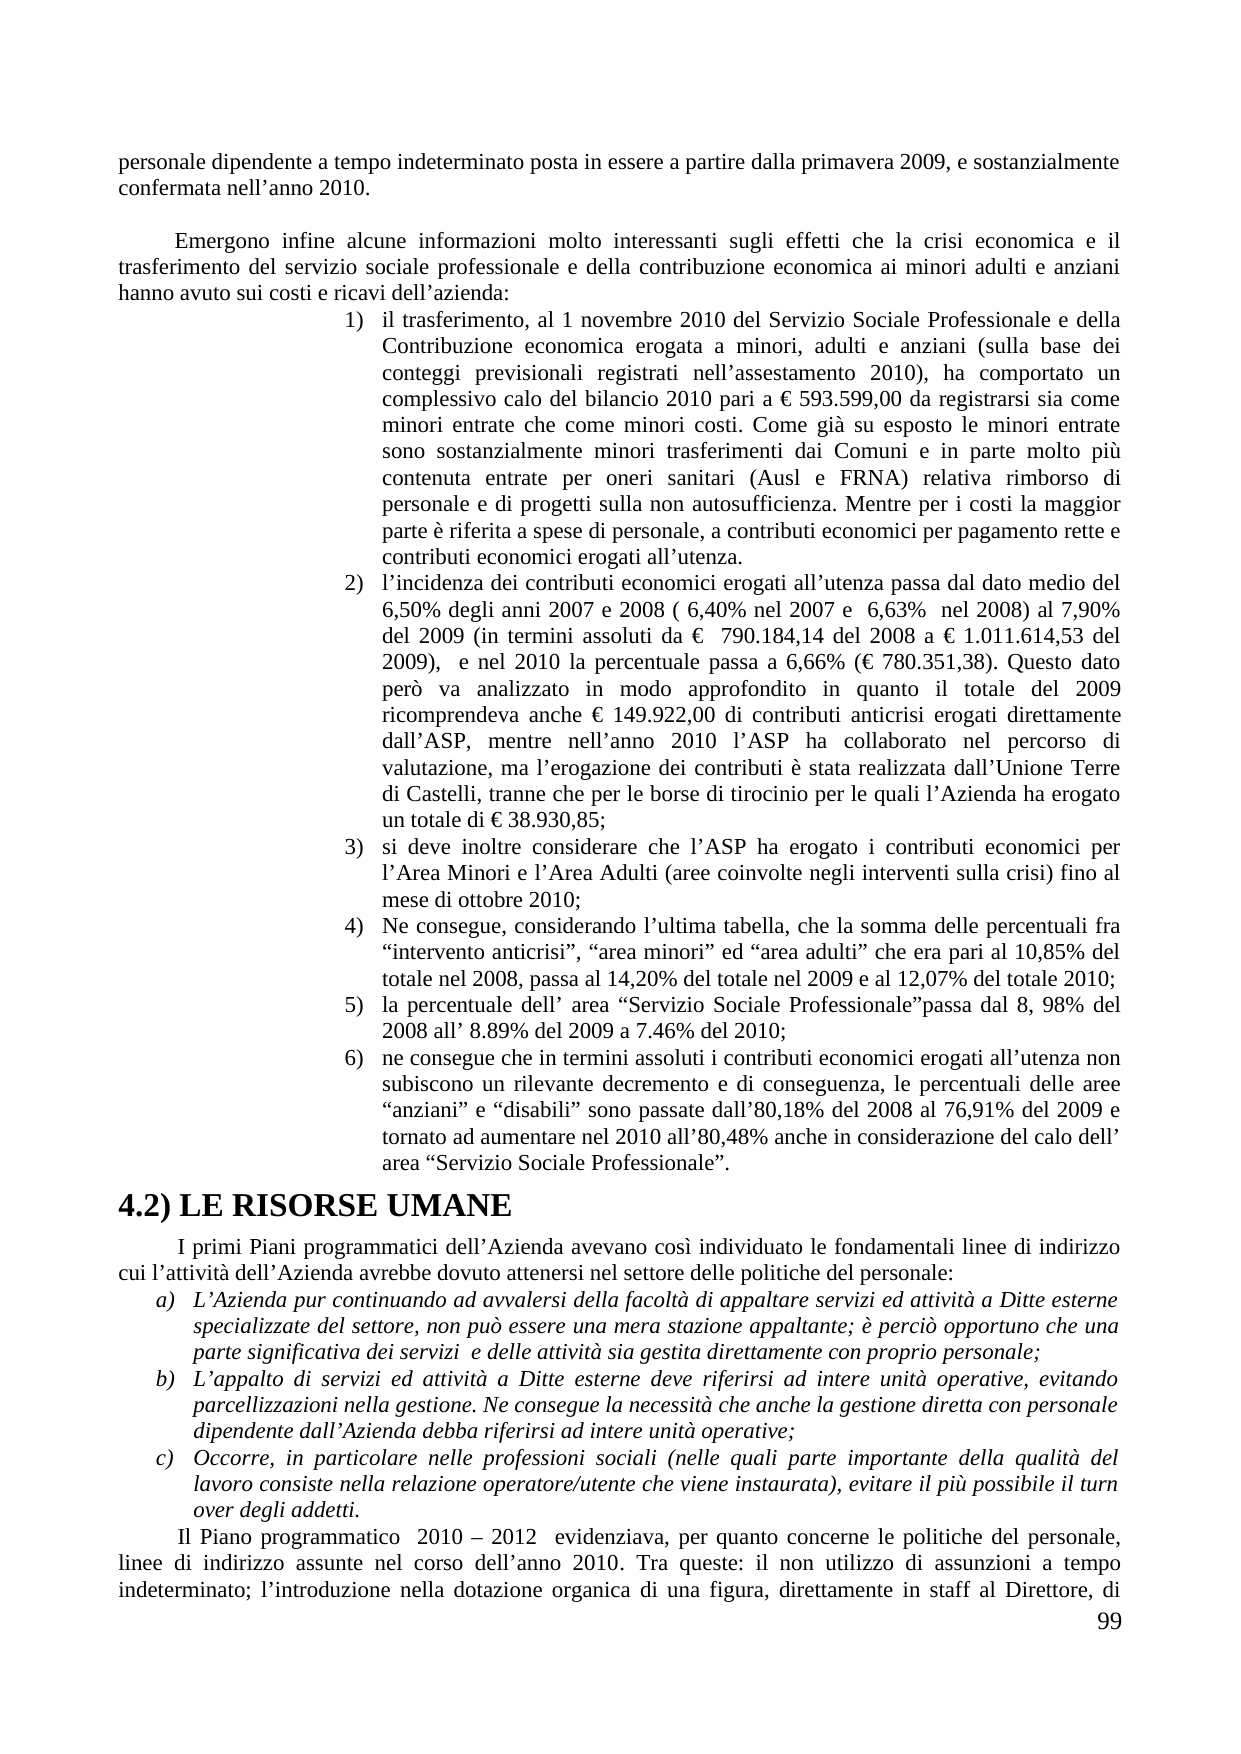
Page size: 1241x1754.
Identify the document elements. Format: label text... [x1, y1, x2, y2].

list il trasferimento, al 1 novembre 2010 del Servizio Sociale Professionale e della Contribuzione economica erogata a minori, adulti e anziani (sulla base dei conteggi previsionali registrati nell’assestamento 2010), ha comportato un complessivo calo del bilancio 2010 pari a € 593.599,00 da registrarsi sia come minori entrate che come minori costi. Come già su esposto le minori entrate sono sostanzialmente minori trasferimenti dai Comuni e in parte molto più contenuta entrate per oneri sanitari (Ausl e FRNA) relativa rimborso di personale e di progetti sulla non autosufficienza. Mentre per i costi la maggior parte è riferita a spese di personale, a contributi economici per pagamento rette e contributi economici erogati all’utenza. [344, 306, 1122, 569]
text Emergono infine alcune informazioni molto interessanti sugli effetti che la crisi economica e il trasferimento del servizio sociale professionale e della contribuzione economica ai minori adulti e anziani hanno avuto sui costi e ricavi dell’azienda: [118, 227, 1122, 306]
list ne consegue che in termini assoluti i contributi economici erogati all’utenza non subiscono un rilevante decremento e di conseguenza, le percentuali delle aree “anziani” e “disabili” sono passate dall’80,18% del 2008 al 76,91% del 2009 e tornato ad aumentare nel 2010 all’80,48% anche in considerazione del calo dell’ area “Servizio Sociale Professionale”. [344, 1044, 1122, 1176]
text Il Piano programmatico 2010 – 2012 evidenziava, per quanto concerne le politiche del personale, linee di indirizzo assunte nel corso dell’anno 2010. Tra queste: il non utilizzo di assunzioni a tempo indeterminato; l’introduzione nella dotazione organica di una figura, direttamente in staff al Direttore, di [118, 1523, 1122, 1602]
text personale dipendente a tempo indeterminato posta in essere a partire dalla primavera 2009, e sostanzialmente confermata nell’anno 2010. [118, 148, 1122, 200]
list L’Azienda pur continuando ad avvalersi della facoltà di appaltare servizi ed attività a Ditte esterne specializzate del settore, non può essere una mera stazione appaltante; è perciò opportuno che una parte significativa dei servizi e delle attività sia gestita direttamente con proprio personale; [156, 1286, 1122, 1365]
list l’incidenza dei contributi economici erogati all’utenza passa dal dato medio del 6,50% degli anni 2007 e 2008 ( 6,40% nel 2007 e 6,63% nel 2008) al 7,90% del 2009 (in termini assoluti da € 790.184,14 del 2008 a € 1.011.614,53 del 2009), e nel 2010 la percentuale passa a 6,66% (€ 780.351,38). Questo dato però va analizzato in modo approfondito in quanto il totale del 2009 ricomprendeva anche € 149.922,00 di contributi anticrisi erogati direttamente dall’ASP, mentre nell’anno 2010 l’ASP ha collaborato nel percorso di valutazione, ma l’erogazione dei contributi è stata realizzata dall’Unione Terre di Castelli, tranne che per le borse di tirocinio per le quali l’Azienda ha erogato un totale di € 38.930,85; [344, 569, 1122, 833]
list Occorre, in particolare nelle professioni sociali (nelle quali parte importante della qualità del lavoro consiste nella relazione operatore/utente che viene instaurata), evitare il più possibile il turn over degli addetti. [156, 1444, 1122, 1523]
list Ne consegue, considerando l’ultima tabella, che la somma delle percentuali fra “intervento anticrisi”, “area minori” ed “area adulti” che era pari al 10,85% del totale nel 2008, passa al 14,20% del totale nel 2009 e al 12,07% del totale 2010; [344, 912, 1122, 991]
text 4.2) LE RISORSE UMANE [118, 1185, 1122, 1223]
list si deve inoltre considerare che l’ASP ha erogato i contributi economici per l’Area Minori e l’Area Adulti (aree coinvolte negli interventi sulla crisi) fino al mese di ottobre 2010; [344, 833, 1122, 912]
text I primi Piani programmatici dell’Azienda avevano così individuato le fondamentali linee di indirizzo cui l’attività dell’Azienda avrebbe dovuto attenersi nel settore delle politiche del personale: [118, 1233, 1122, 1286]
list L’appalto di servizi ed attività a Ditte esterne deve riferirsi ad intere unità operative, evitando parcellizzazioni nella gestione. Ne consegue la necessità che anche la gestione diretta con personale dipendente dall’Azienda debba riferirsi ad intere unità operative; [156, 1365, 1122, 1444]
list la percentuale dell’ area “Servizio Sociale Professionale”passa dal 8, 98% del 2008 all’ 8.89% del 2009 a 7.46% del 2010; [344, 991, 1122, 1044]
